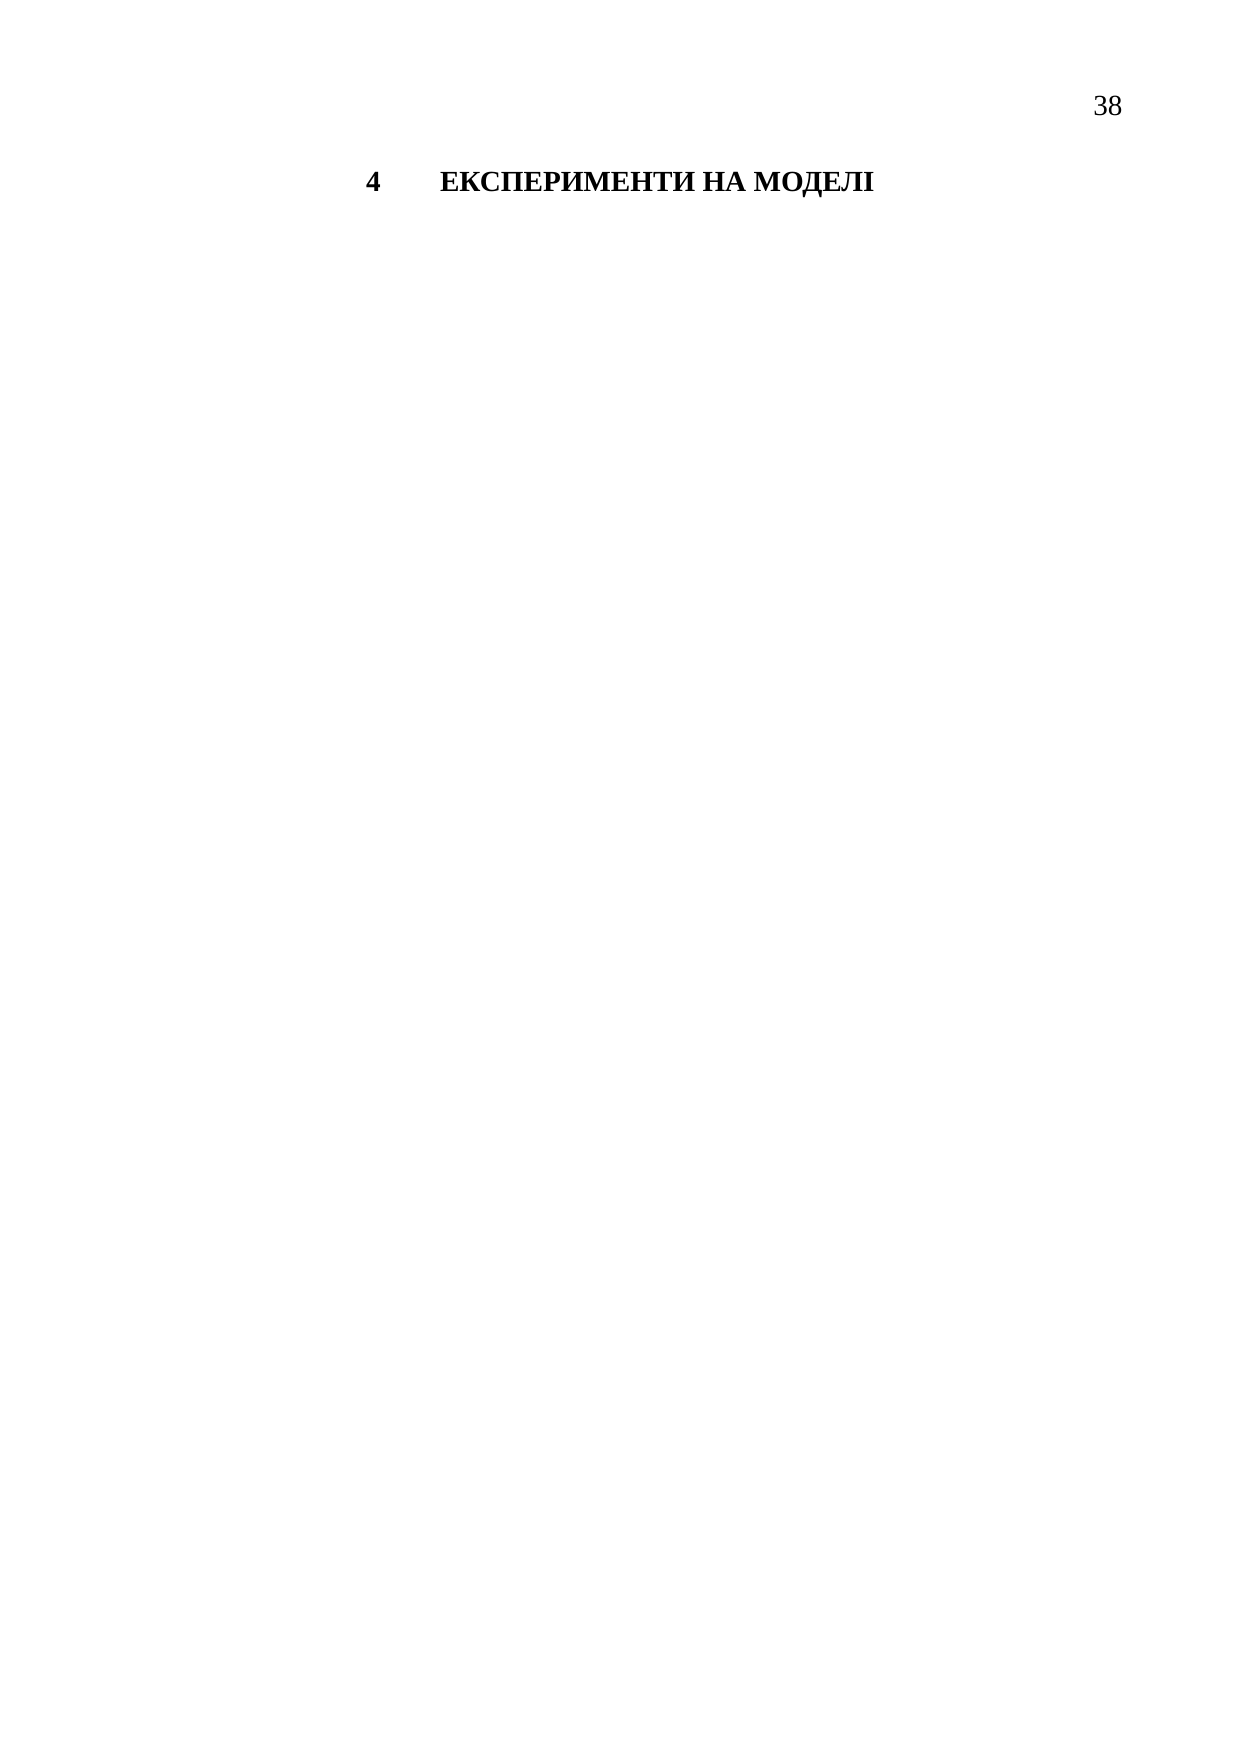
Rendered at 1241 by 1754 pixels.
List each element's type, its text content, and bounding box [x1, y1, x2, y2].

subtitle Експерименти на моделі [118, 164, 1122, 197]
